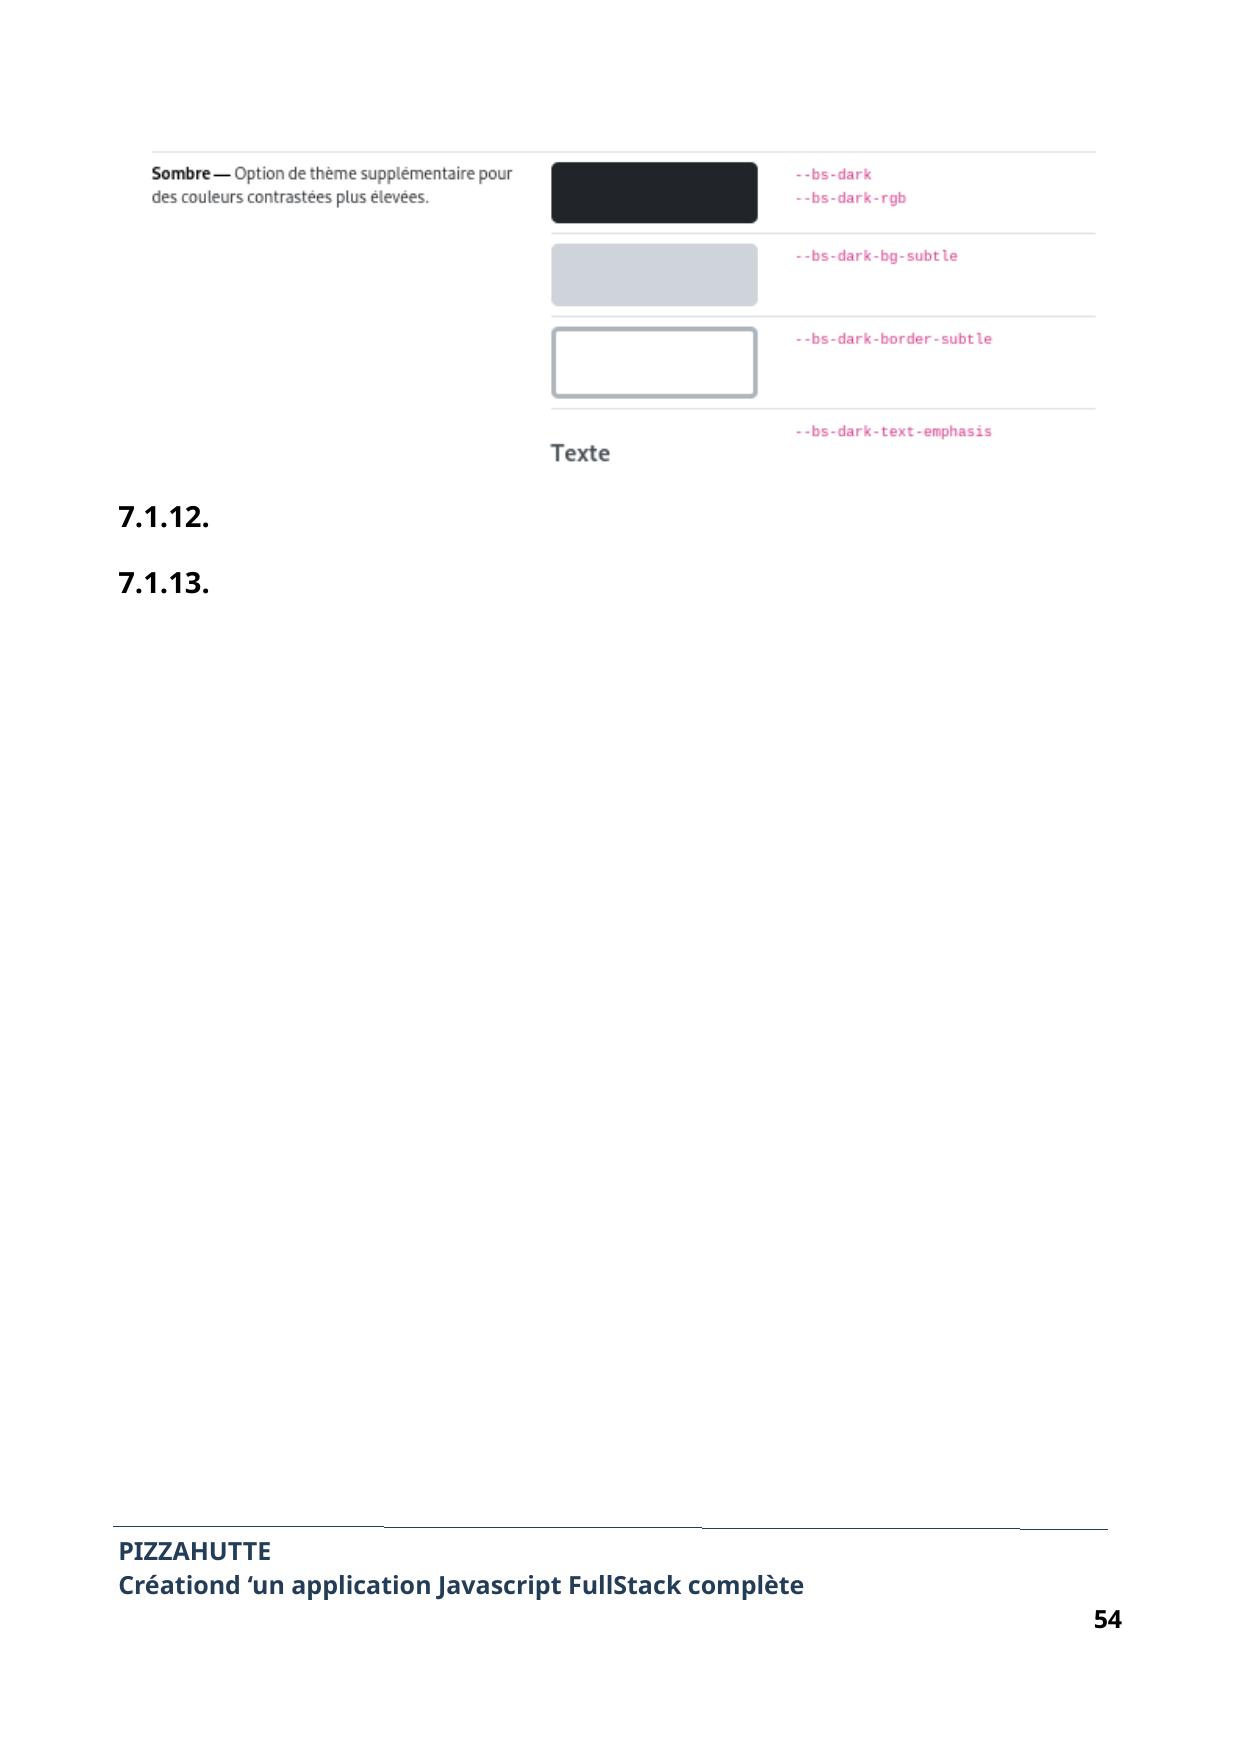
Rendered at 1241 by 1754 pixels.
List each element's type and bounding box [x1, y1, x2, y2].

picture [120, 128, 1099, 496]
